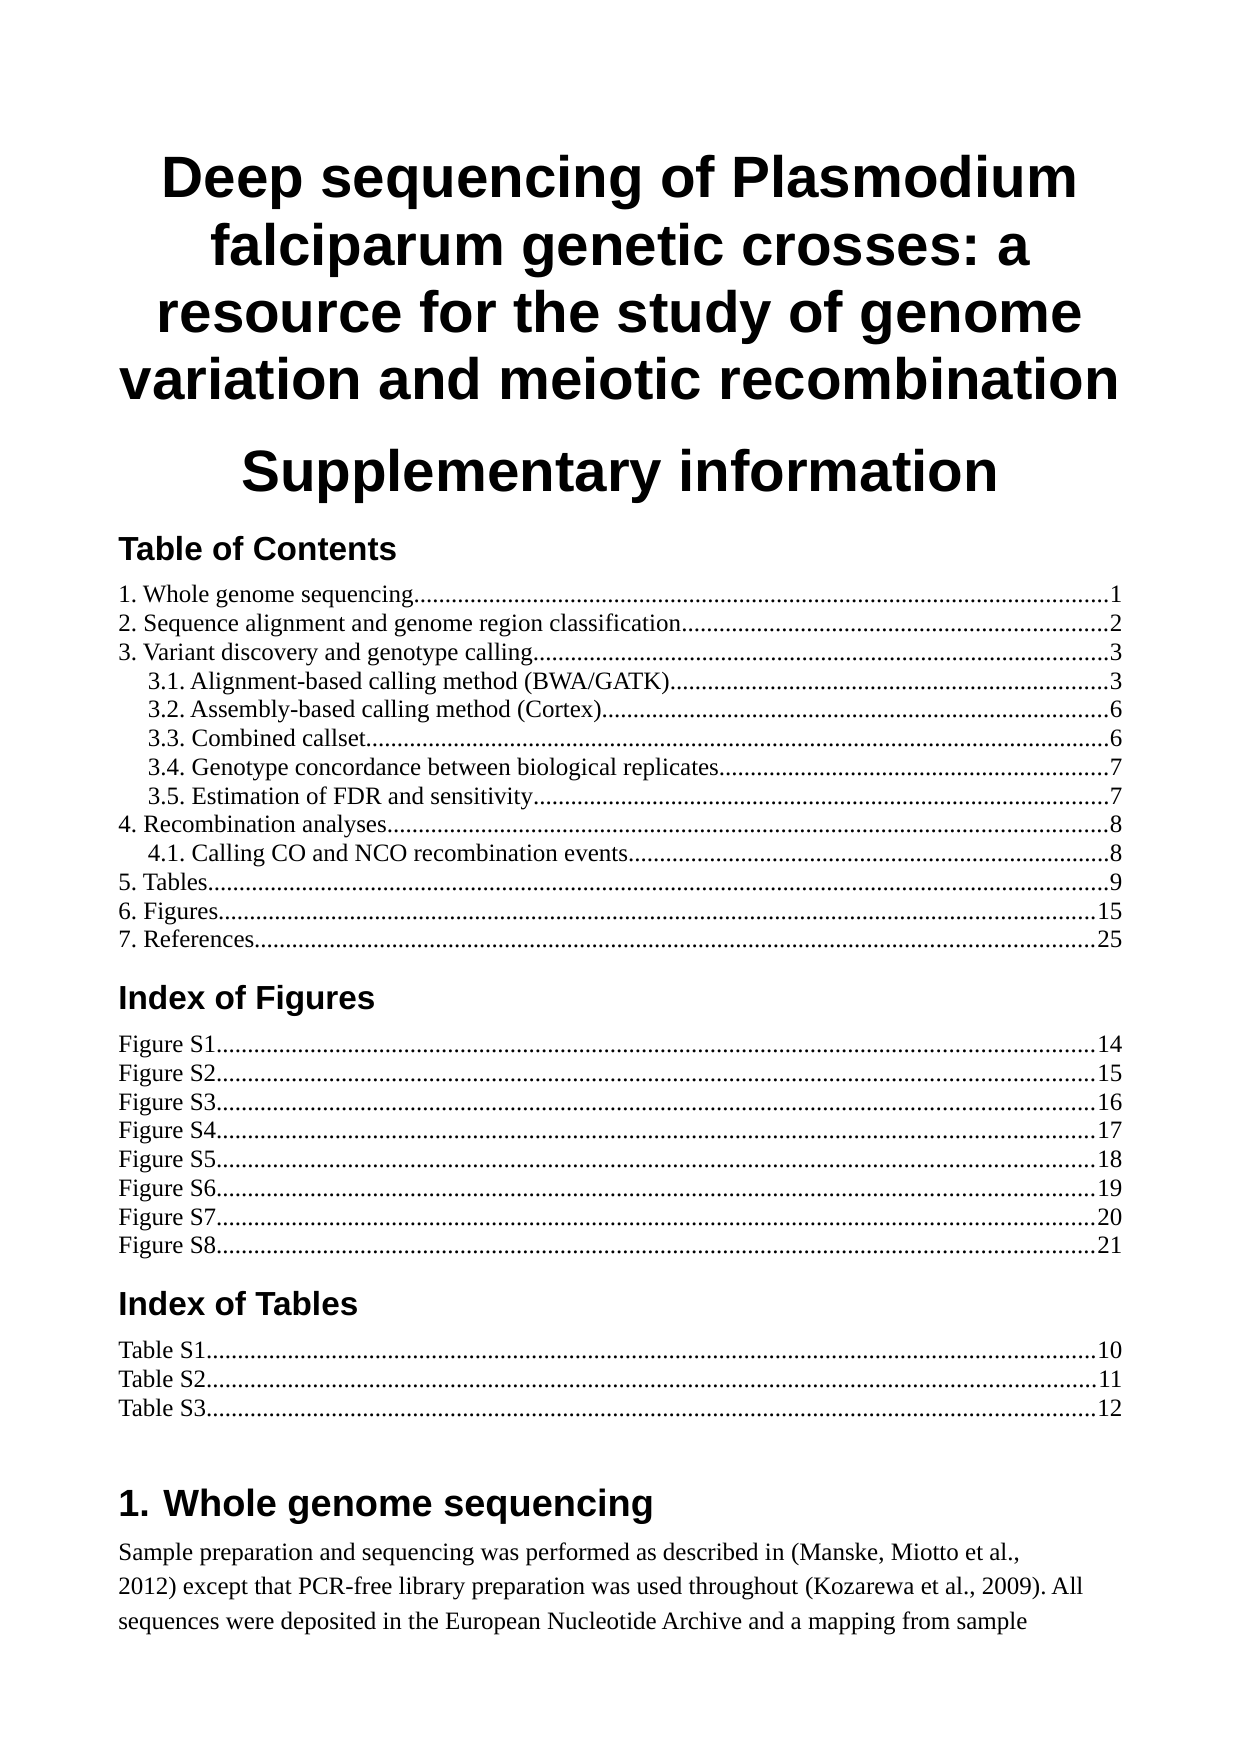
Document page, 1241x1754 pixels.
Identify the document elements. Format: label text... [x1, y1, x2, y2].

text Table S1 10 [118, 1335, 1122, 1364]
text 5. Tables 9 [118, 867, 1122, 896]
text Figure S5 18 [118, 1144, 1122, 1173]
title Supplementary information [118, 436, 1122, 503]
text Figure S8 21 [118, 1230, 1122, 1259]
text Figure S7 20 [118, 1202, 1122, 1230]
text Sample preparation and sequencing was performed as described in (Manske, Miotto et al., 2012)⁠ except that PCR-free library preparation was used throughout (Kozarewa et al., 2009)⁠. All sequences were deposited in the European Nucleotide Archive and a mapping from sample [118, 1537, 1122, 1635]
subtitle Index of Tables [118, 1284, 1122, 1323]
text 3.1. Alignment-based calling method (BWA/GATK) 3 [148, 666, 1122, 694]
text Table S2 11 [118, 1364, 1122, 1393]
text Figure S3 16 [118, 1087, 1122, 1115]
title Deep sequencing of Plasmodium falciparum genetic crosses: a resource for the study of genome variation and meiotic recombination [118, 143, 1122, 411]
text Figure S6 19 [118, 1173, 1122, 1202]
subtitle Index of Figures [118, 978, 1122, 1017]
text Figure S2 15 [118, 1058, 1122, 1087]
text 4.1. Calling CO and NCO recombination events 8 [148, 838, 1122, 867]
subtitle Table of Contents [118, 528, 1122, 567]
text 4. Recombination analyses 8 [118, 809, 1122, 838]
text 3. Variant discovery and genotype calling 3 [118, 637, 1122, 666]
text 3.4. Genotype concordance between biological replicates 7 [148, 752, 1122, 781]
text 2. Sequence alignment and genome region classification 2 [118, 608, 1122, 637]
text Figure S4 17 [118, 1115, 1122, 1144]
text 1. Whole genome sequencing 1 [118, 579, 1122, 608]
text Figure S1 14 [118, 1029, 1122, 1058]
subtitle Whole genome sequencing [118, 1481, 1122, 1524]
text 7. References 25 [118, 924, 1122, 953]
text 3.3. Combined callset 6 [148, 723, 1122, 752]
text 3.2. Assembly-based calling method (Cortex) 6 [148, 694, 1122, 723]
text 3.5. Estimation of FDR and sensitivity 7 [148, 781, 1122, 809]
text 6. Figures 15 [118, 896, 1122, 924]
text Table S3 12 [118, 1393, 1122, 1421]
